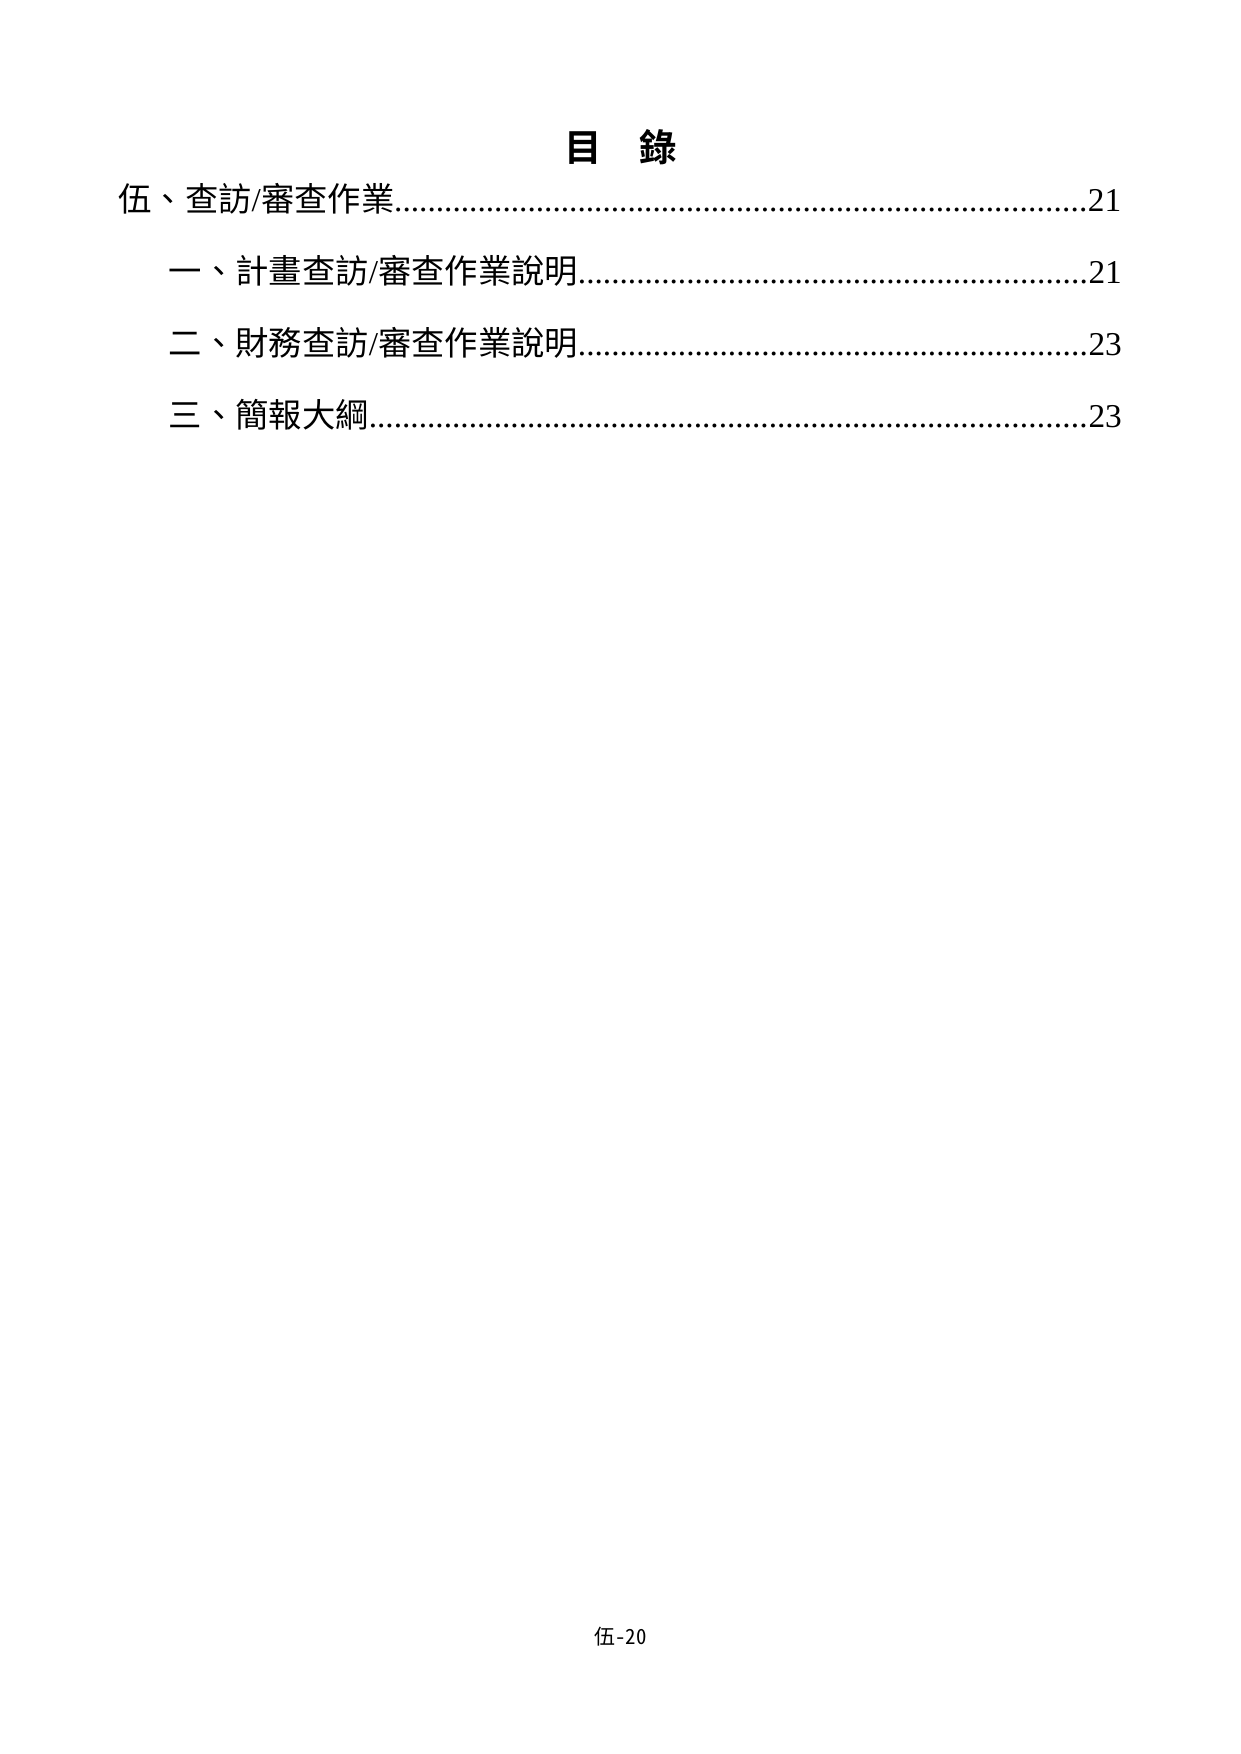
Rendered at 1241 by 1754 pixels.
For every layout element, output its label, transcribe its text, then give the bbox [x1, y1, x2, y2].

text 二、財務查訪/審查作業說明 2 [168, 317, 1122, 365]
text 三、簡報大綱 3 [168, 389, 1122, 437]
text 伍、查訪/審查作業 1 [118, 172, 1122, 221]
text 一、計畫查訪/審查作業說明 1 [168, 245, 1122, 293]
text 目 錄 [118, 118, 1122, 172]
